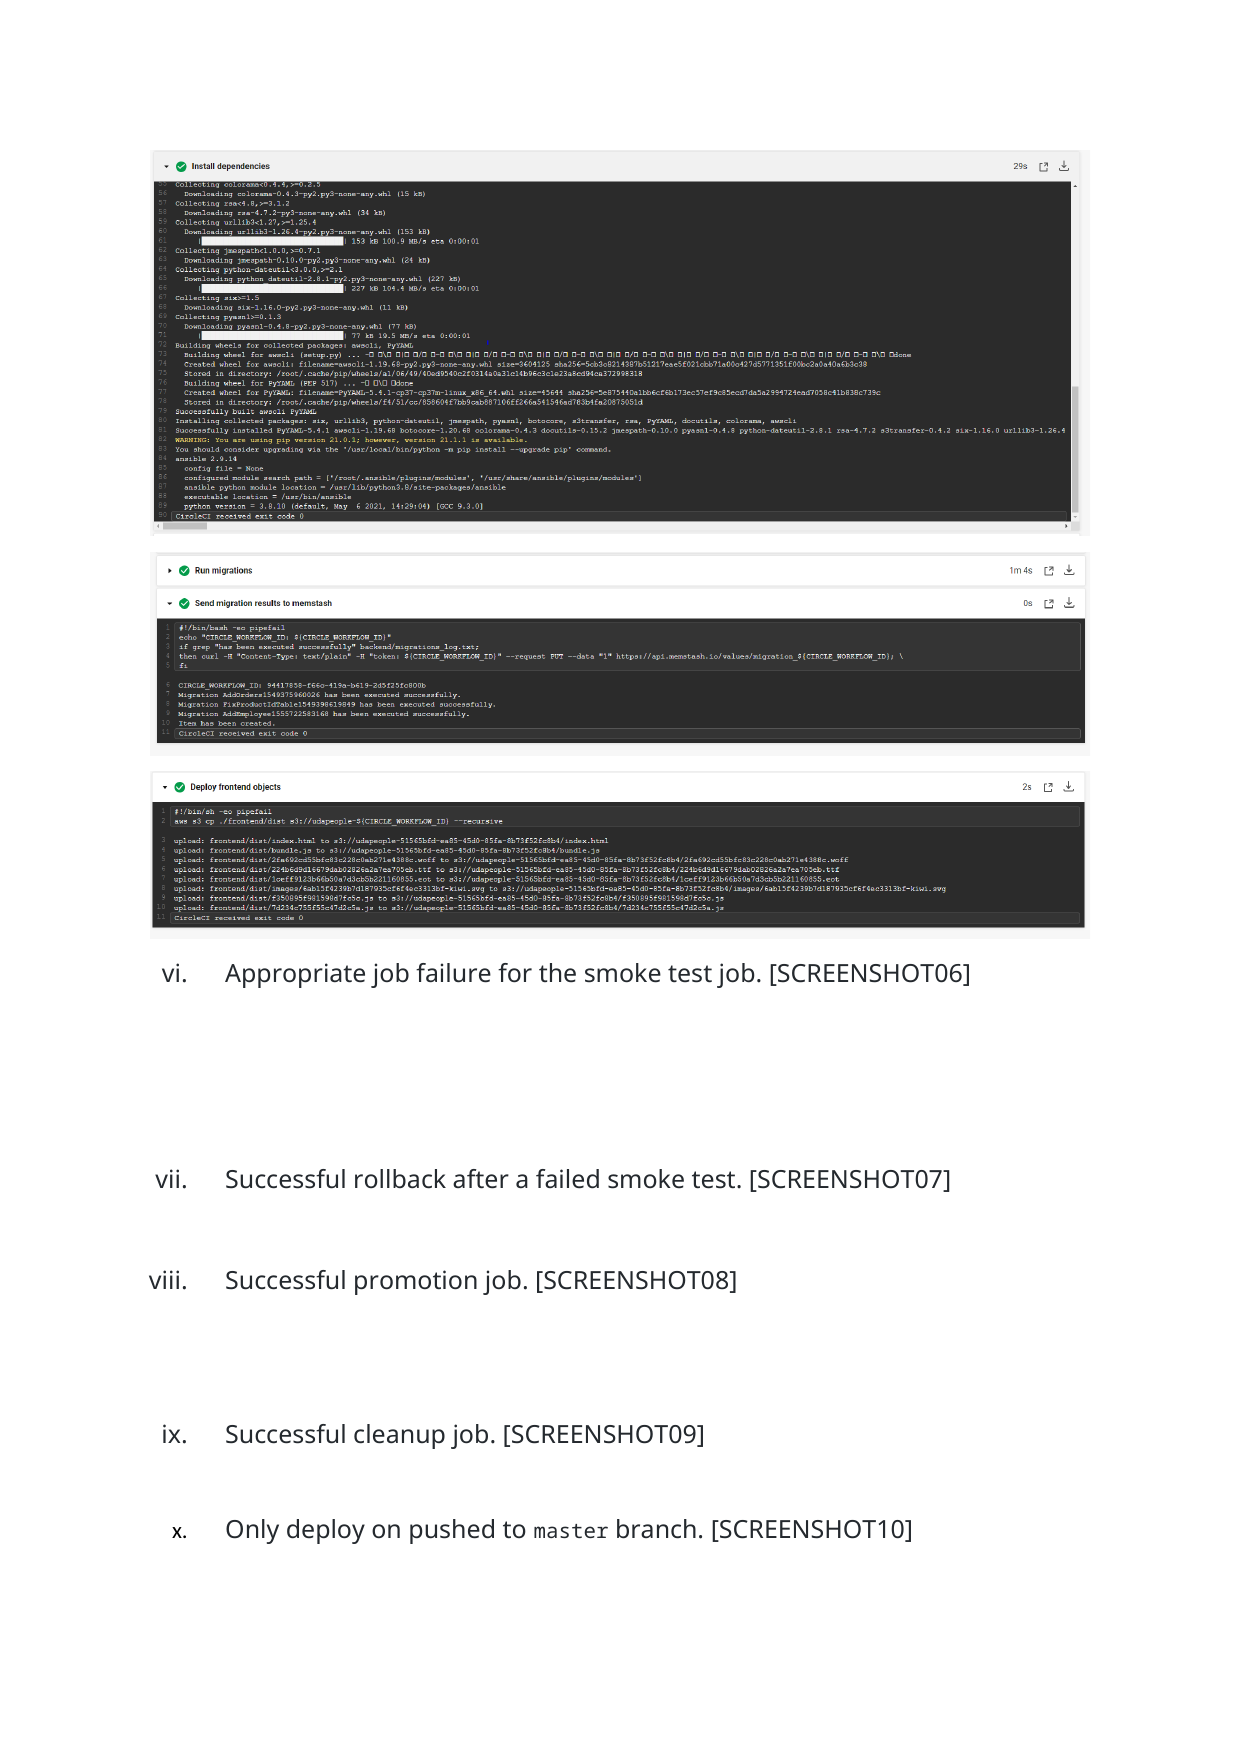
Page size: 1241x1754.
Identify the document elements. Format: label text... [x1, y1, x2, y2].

list Only deploy on pushed to master branch. [SCREENSHOT10] [187, 1512, 1090, 1546]
list Successful cleanup job. [SCREENSHOT09] [187, 1417, 1090, 1451]
list Appropriate job failure for the smoke test job. [SCREENSHOT06] [187, 955, 1090, 989]
list Successful rollback after a failed smoke test. [SCREENSHOT07] [187, 1161, 1090, 1196]
list Successful promotion job. [SCREENSHOT08] [187, 1263, 1090, 1297]
